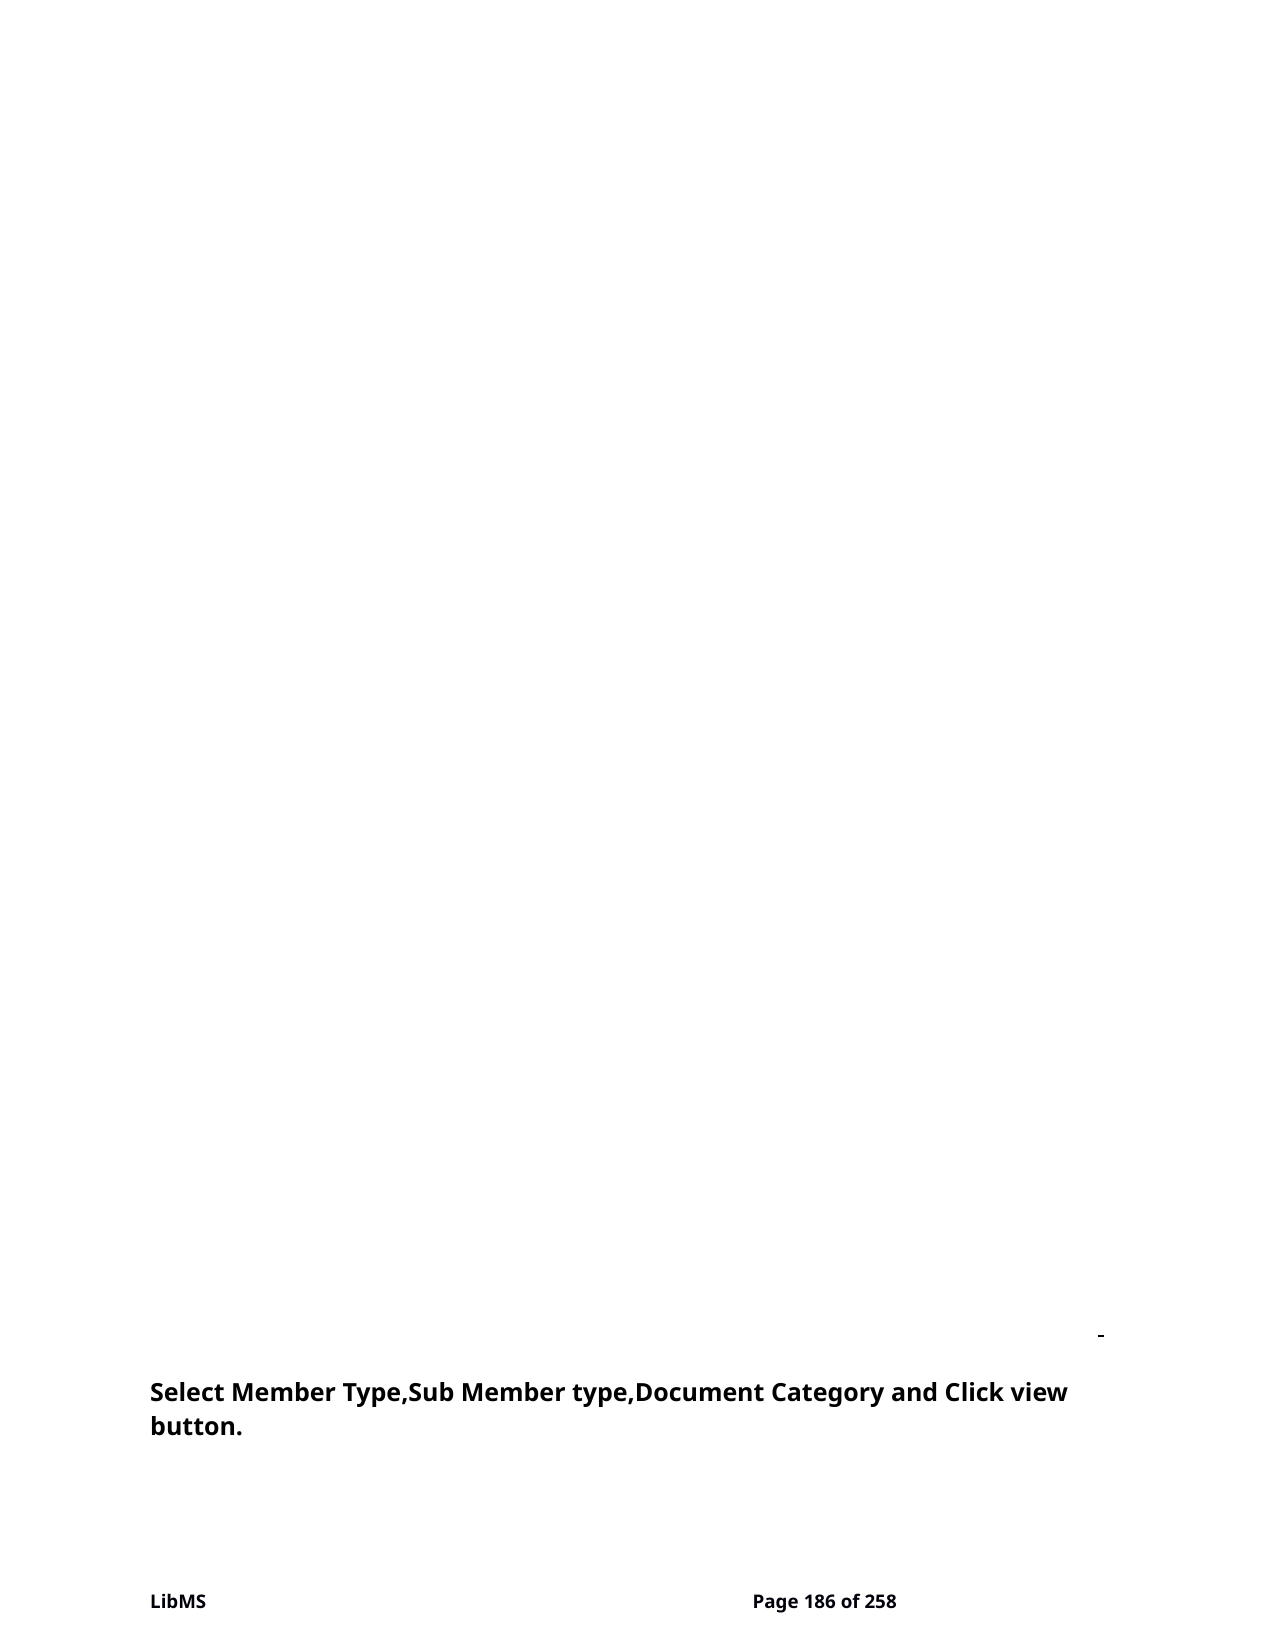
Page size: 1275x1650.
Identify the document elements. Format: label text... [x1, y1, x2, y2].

text Select Member Type,Sub Member type,Document Category and Click view button. [150, 133, 1125, 1477]
